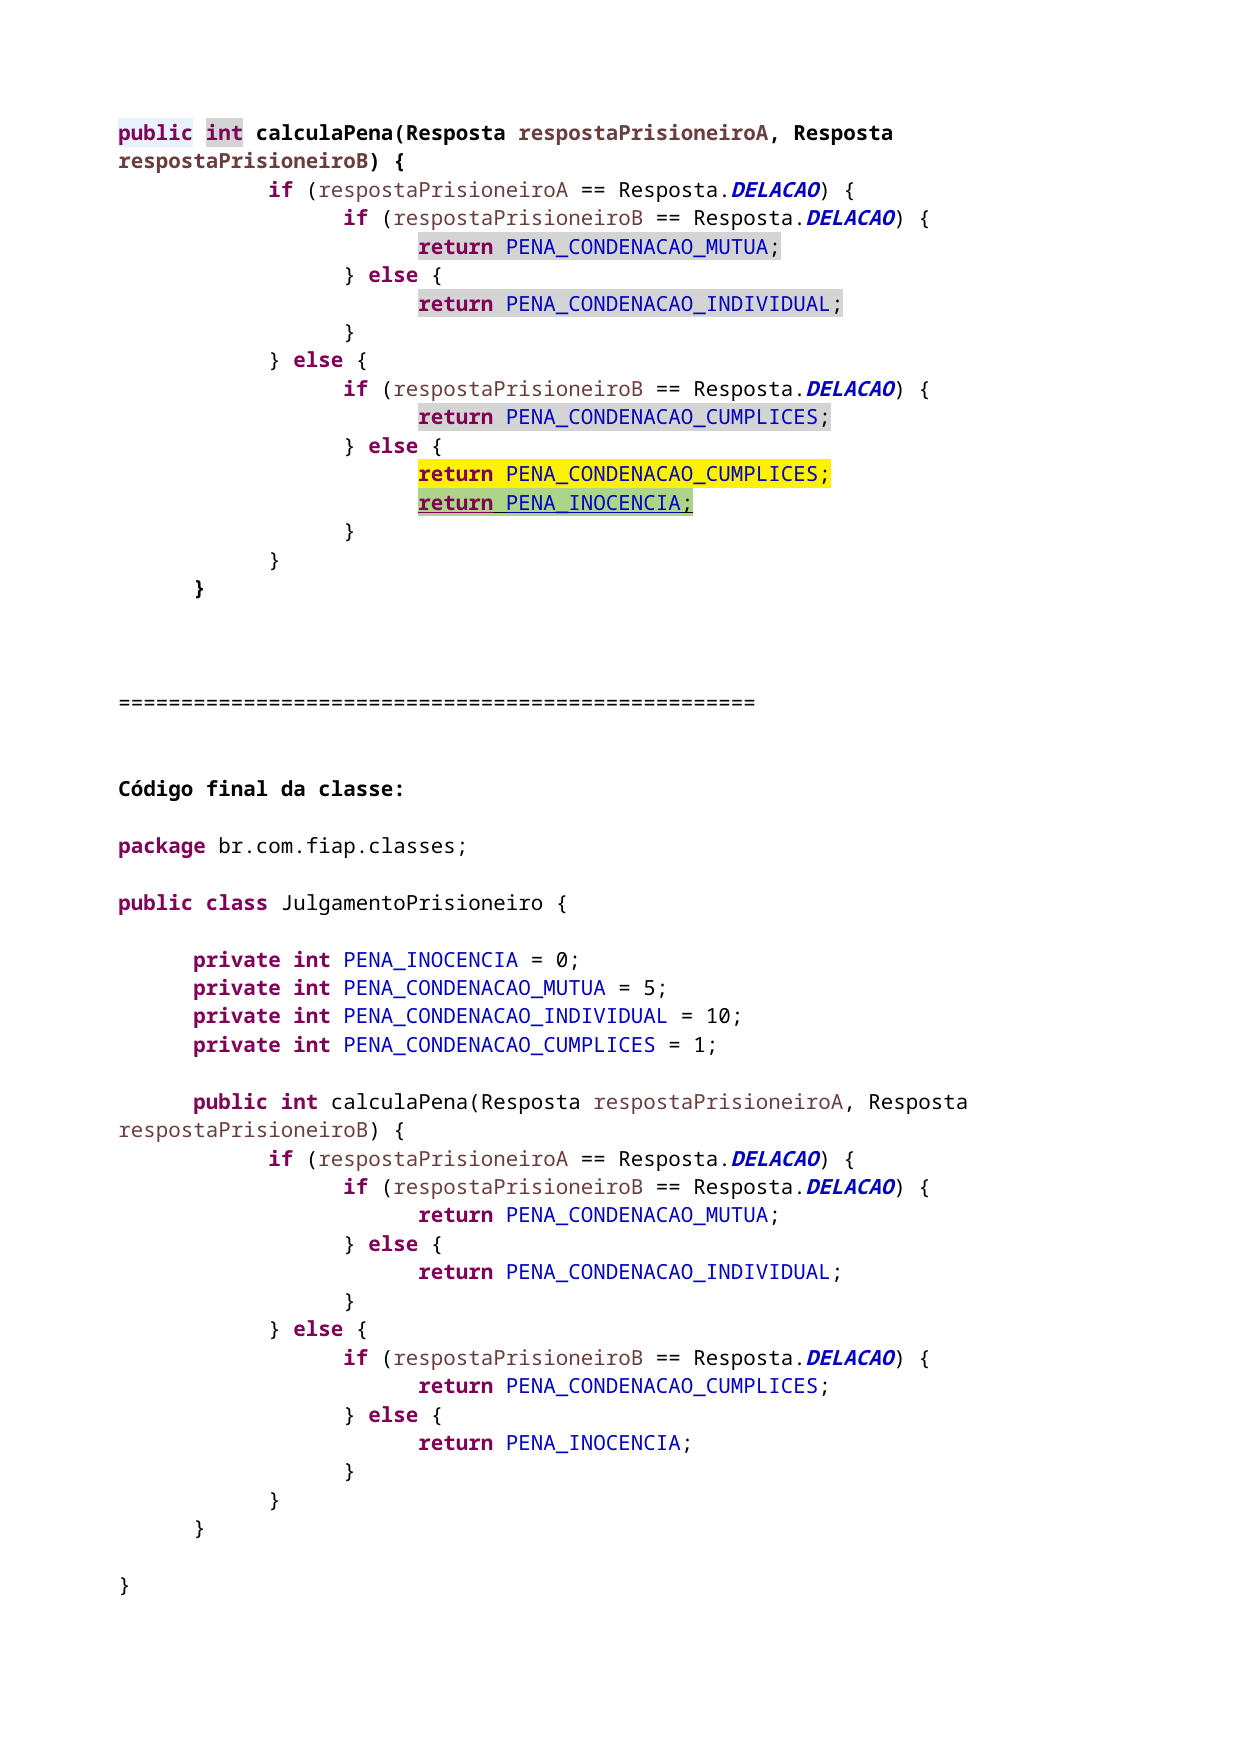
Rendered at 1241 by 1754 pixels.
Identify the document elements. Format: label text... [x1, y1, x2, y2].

text private int PENA_CONDENACAO_MUTUA = 5; [118, 973, 1122, 1002]
text } else { [118, 260, 1122, 289]
text } else { [118, 1400, 1122, 1428]
text =================================================== [118, 688, 1122, 716]
text return PENA_CONDENACAO_MUTUA; [118, 232, 1122, 260]
text } else { [118, 431, 1122, 459]
text return PENA_CONDENACAO_CUMPLICES; [118, 459, 1122, 488]
text } else { [118, 1314, 1122, 1343]
text if (respostaPrisioneiroB == Resposta.DELACAO) { [118, 1172, 1122, 1201]
text if (respostaPrisioneiroB == Resposta.DELACAO) { [118, 203, 1122, 232]
text public class JulgamentoPrisioneiro { [118, 888, 1122, 916]
text return PENA_INOCENCIA; [118, 1428, 1122, 1457]
text private int PENA_INOCENCIA = 0; [118, 945, 1122, 973]
text if (respostaPrisioneiroB == Resposta.DELACAO) { [118, 1343, 1122, 1371]
text } [118, 545, 1122, 573]
text } [118, 1485, 1122, 1513]
text } [118, 1513, 1122, 1542]
text public int calculaPena(Resposta respostaPrisioneiroA, Resposta respostaPrisioneiroB) { [118, 1087, 1122, 1144]
text return PENA_CONDENACAO_INDIVIDUAL; [118, 289, 1122, 317]
text } [118, 516, 1122, 545]
text private int PENA_CONDENACAO_CUMPLICES = 1; [118, 1030, 1122, 1058]
text return PENA_INOCENCIA; [118, 488, 1122, 516]
text return PENA_CONDENACAO_MUTUA; [118, 1201, 1122, 1229]
text } else { [118, 346, 1122, 374]
text return PENA_CONDENACAO_CUMPLICES; [118, 1371, 1122, 1400]
text } [118, 317, 1122, 346]
text private int PENA_CONDENACAO_INDIVIDUAL = 10; [118, 1002, 1122, 1030]
text if (respostaPrisioneiroA == Resposta.DELACAO) { [118, 175, 1122, 203]
text return PENA_CONDENACAO_INDIVIDUAL; [118, 1257, 1122, 1286]
text return PENA_CONDENACAO_CUMPLICES; [118, 402, 1122, 431]
text if (respostaPrisioneiroB == Resposta.DELACAO) { [118, 374, 1122, 402]
text } [118, 573, 1122, 602]
text Código final da classe: [118, 774, 1122, 802]
text public int calculaPena(Resposta respostaPrisioneiroA, Resposta respostaPrisioneiroB) { [118, 118, 1122, 175]
text } [118, 1457, 1122, 1485]
text } else { [118, 1229, 1122, 1257]
text package br.com.fiap.classes; [118, 831, 1122, 859]
text } [118, 1570, 1122, 1599]
text if (respostaPrisioneiroA == Resposta.DELACAO) { [118, 1144, 1122, 1172]
text } [118, 1286, 1122, 1314]
